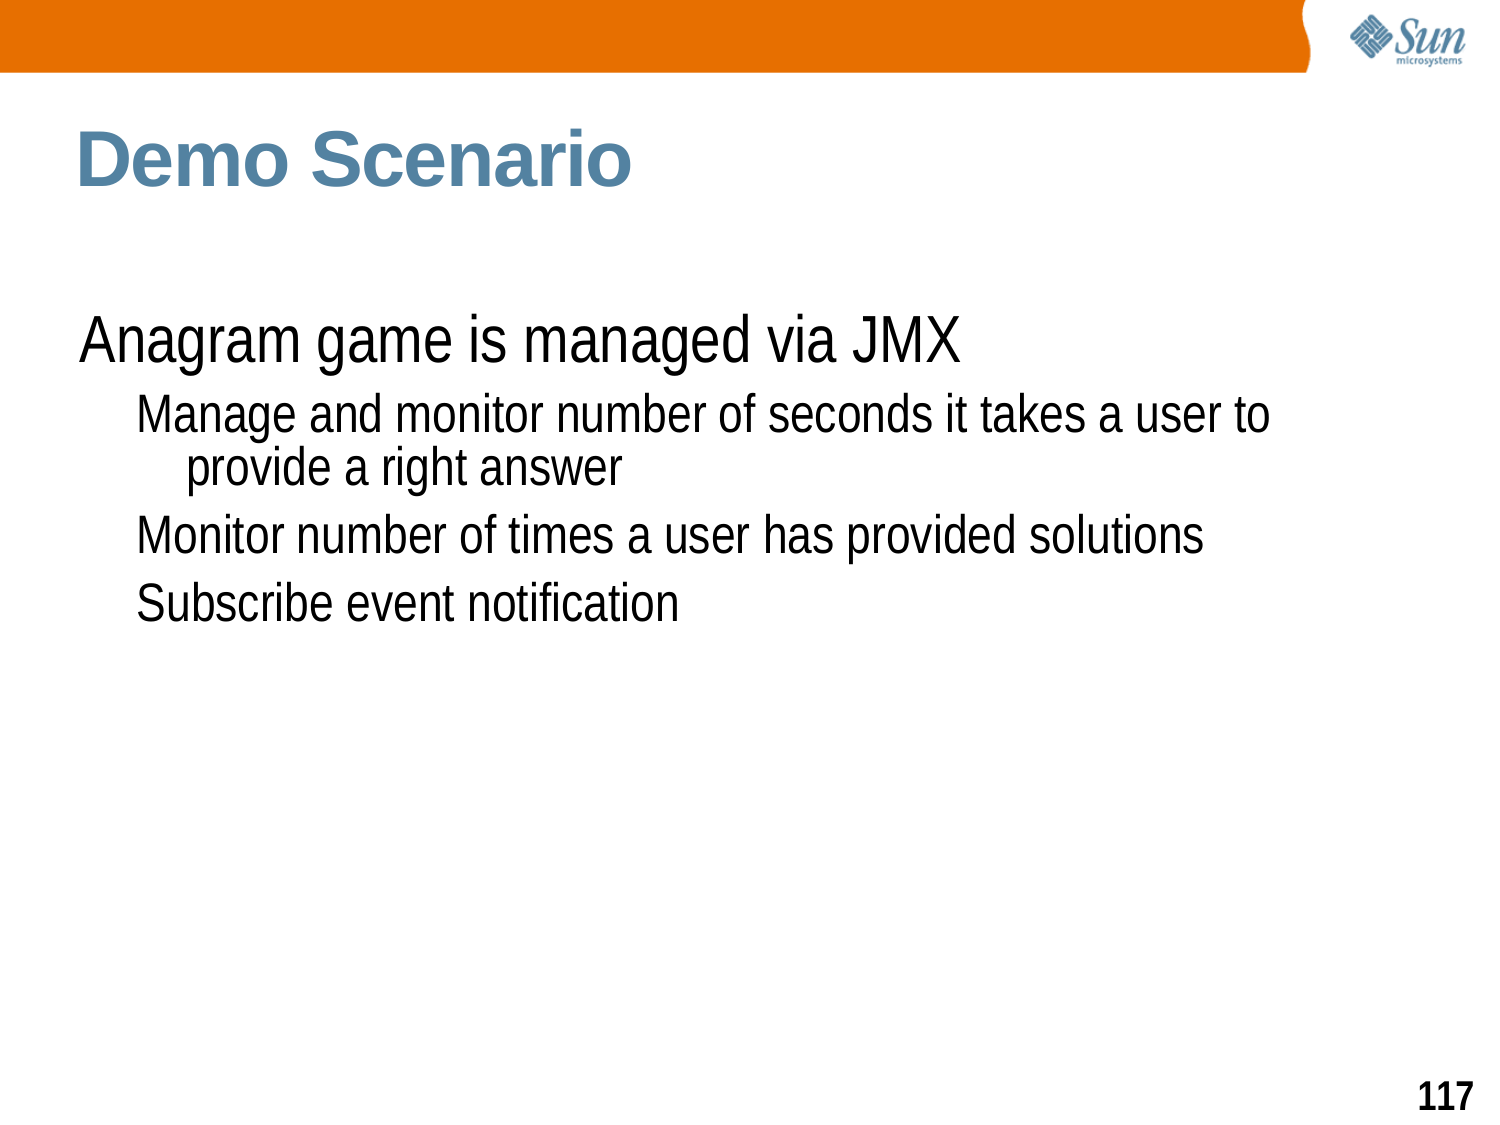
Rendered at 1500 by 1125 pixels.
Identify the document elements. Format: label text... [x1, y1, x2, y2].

picture [0, 0, 1500, 75]
title Demo Scenario [75, 122, 1438, 279]
list Anagram game is managed via JMX Manage and monitor number of seconds it takes a user to provide a right answer Monitor number of times a user has provided solutions Subscribe event notification [60, 310, 1397, 1004]
